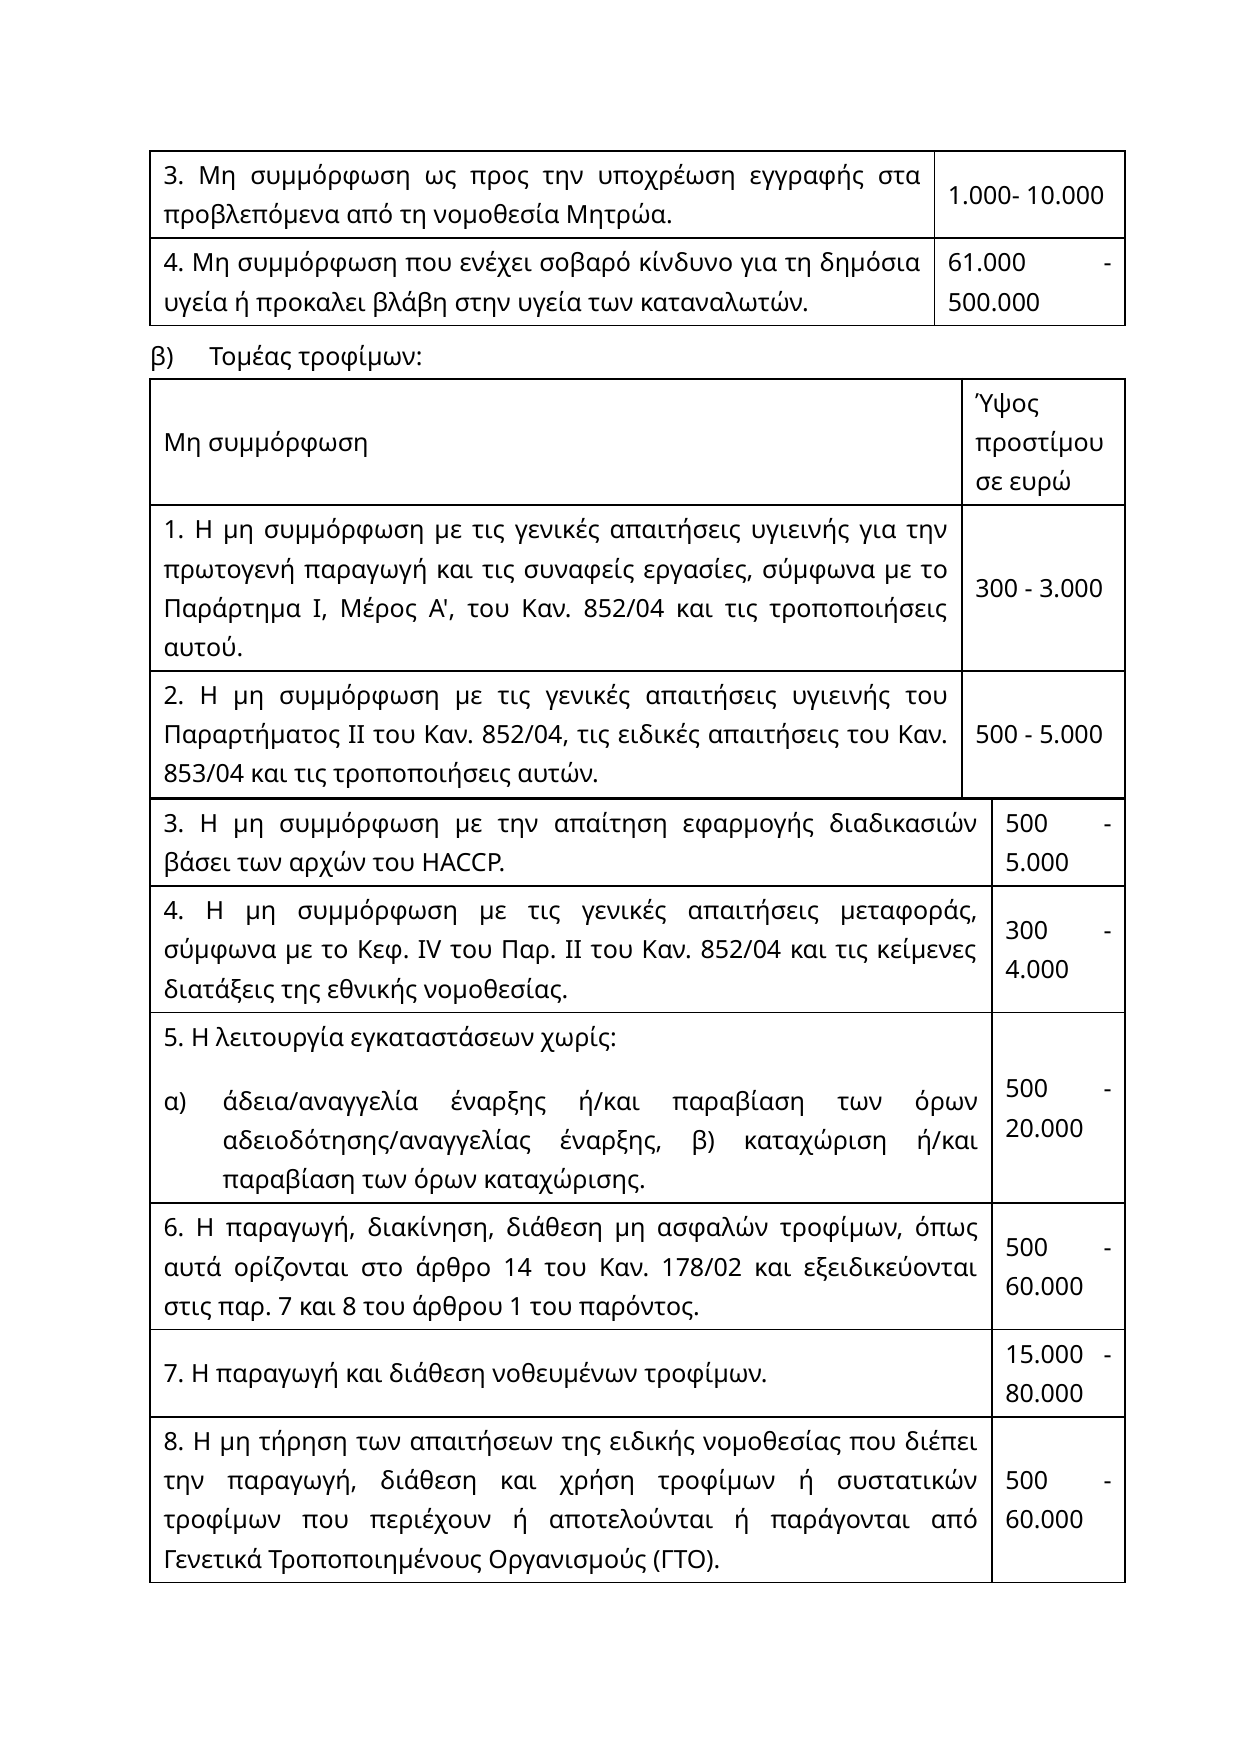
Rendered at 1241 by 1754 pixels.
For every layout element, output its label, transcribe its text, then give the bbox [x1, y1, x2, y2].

table_cell 4. Μη συμμόρφωση που ενέχει σοβαρό κίνδυνο για τη δημόσια υγεία ή προκαλει βλάβη στην υγεία των καταναλωτών. [151, 239, 934, 324]
table_cell 8. Η μη τήρηση των απαιτήσεων της ειδικής νομοθεσίας που διέπει την παραγωγή, διάθεση και χρήση τροφίμων ή συστατικών τροφίμων που περιέχουν ή αποτελούνται ή παράγονται από Γενετικά Τροποποιημένους Οργανισμούς (ΓΤΟ). [151, 1418, 991, 1582]
table_header Μη συμμόρφωση [151, 380, 961, 504]
table_cell 300 - 4.000 [993, 887, 1124, 1012]
list β) Τομέας τροφίμων: [150, 339, 1090, 373]
table_cell 500 - 20.000 [993, 1013, 1124, 1202]
table_header 3. Η μη συμμόρφωση με την απαίτηση εφαρμογής διαδικασιών βάσει των αρχών του HACCP. [151, 800, 991, 885]
table_cell 500 - 5.000 [963, 672, 1124, 796]
table_cell 61.000 - 500.000 [935, 239, 1124, 324]
table_cell 7. Η παραγωγή και διάθεση νοθευμένων τροφίμων. [151, 1330, 991, 1416]
table_cell 300 - 3.000 [963, 506, 1124, 670]
table_cell 4. Η μη συμμόρφωση με τις γενικές απαιτήσεις μεταφοράς, σύμφωνα με το Κεφ. IV του Παρ. II του Καν. 852/04 και τις κείμενες διατάξεις της εθνικής νομοθεσίας. [151, 887, 991, 1012]
table_header 500 - 5.000 [993, 800, 1124, 885]
table_cell 1. Η μη συμμόρφωση με τις γενικές απαιτήσεις υγιεινής για την πρωτογενή παραγωγή και τις συναφείς εργασίες, σύμφωνα με το Παράρτημα Ι, Μέρος Α', του Καν. 852/04 και τις τροποποιήσεις αυτού. [151, 506, 961, 670]
table_cell 5. Η λειτουργία εγκαταστάσεων χωρίς: α) άδεια/αναγγελία έναρξης ή/και παραβίαση των όρων αδειοδότησης/αναγγελίας έναρξης, β) καταχώριση ή/και παραβίαση των όρων καταχώρισης. [151, 1013, 991, 1202]
table_cell 15.000 - 80.000 [993, 1330, 1124, 1416]
table_cell 3. Μη συμμόρφωση ως προς την υποχρέωση εγγραφής στα προβλεπόμενα από τη νομοθεσία Μητρώα. [151, 152, 934, 237]
table_cell 2. Η μη συμμόρφωση με τις γενικές απαιτήσεις υγιεινής του Παραρτήματος II του Καν. 852/04, τις ειδικές απαιτήσεις του Καν. 853/04 και τις τροποποιήσεις αυτών. [151, 672, 961, 796]
table_cell 6. Η παραγωγή, διακίνηση, διάθεση μη ασφαλών τροφίμων, όπως αυτά ορίζονται στο άρθρο 14 του Καν. 178/02 και εξειδικεύονται στις παρ. 7 και 8 του άρθρου 1 του παρόντος. [151, 1204, 991, 1329]
table_header Ύψος προστίμου σε ευρώ [963, 380, 1124, 504]
table_cell 1.000- 10.000 [935, 152, 1124, 237]
table_cell 500 - 60.000 [993, 1204, 1124, 1329]
table_cell 500 - 60.000 [993, 1418, 1124, 1582]
